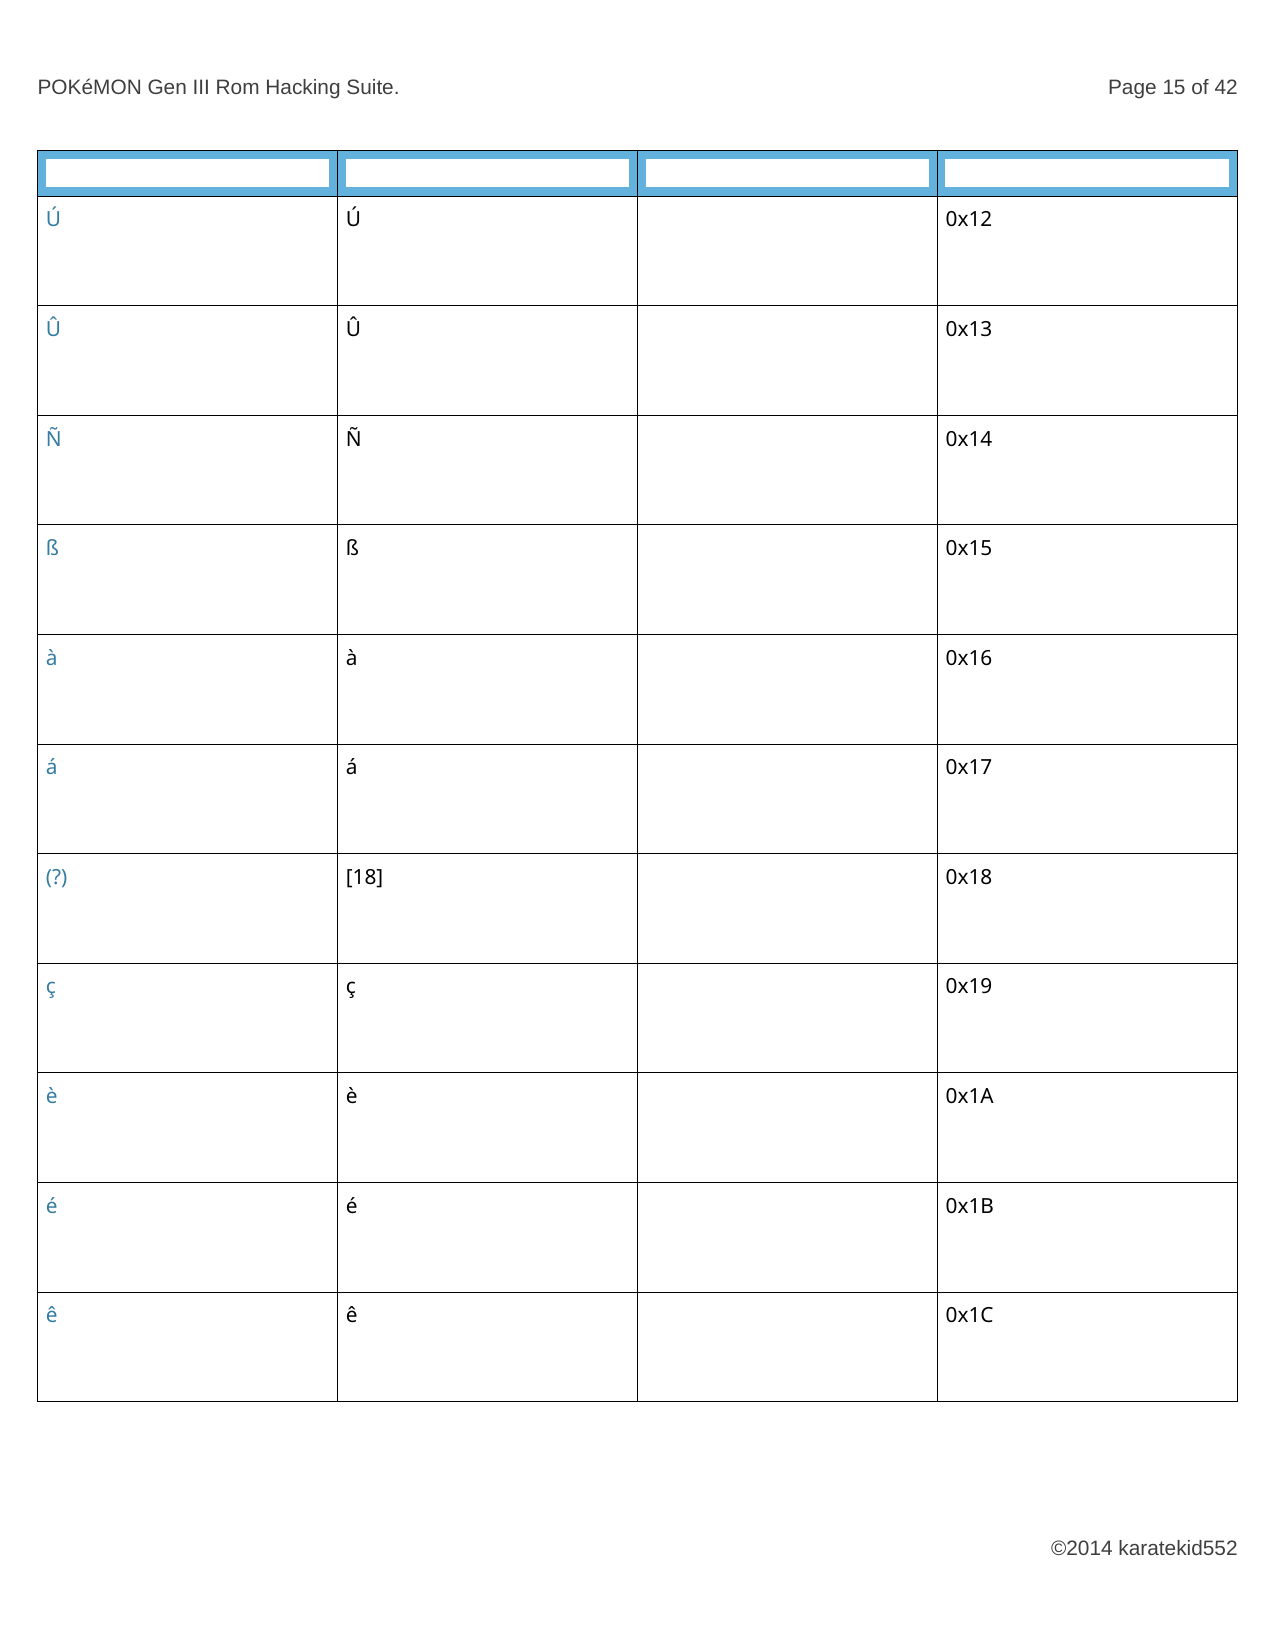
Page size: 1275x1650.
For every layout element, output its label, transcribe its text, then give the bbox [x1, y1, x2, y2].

table_cell á [38, 745, 337, 853]
table_cell [638, 745, 937, 853]
table_header What to Type (Alternate) [638, 151, 937, 196]
table_cell 0x1A [938, 1073, 1237, 1182]
table_cell 0x19 [938, 964, 1237, 1072]
table_cell ß [338, 525, 637, 634]
table_cell Û [38, 306, 337, 415]
table_cell [638, 964, 937, 1072]
table_cell Ú [338, 197, 637, 305]
table_cell ç [38, 964, 337, 1072]
table_cell 0x1C [938, 1293, 1237, 1401]
table_cell Ñ [38, 416, 337, 524]
table_cell 0x1B [938, 1183, 1237, 1291]
table_cell Û [338, 306, 637, 415]
table_cell è [338, 1073, 637, 1182]
table_cell 0x12 [938, 197, 1237, 305]
table_header Hex Value in the Rom [938, 151, 1237, 196]
table_cell ç [338, 964, 637, 1072]
table_header What to Type [338, 151, 637, 196]
table_cell [638, 854, 937, 963]
table_cell ß [38, 525, 337, 634]
table_cell [638, 1073, 937, 1182]
table_cell [638, 635, 937, 743]
table_cell á [338, 745, 637, 853]
table_cell 0x17 [938, 745, 1237, 853]
table_cell [638, 416, 937, 524]
table_cell 0x18 [938, 854, 1237, 963]
table_cell [638, 197, 937, 305]
table_cell [638, 525, 937, 634]
table_cell à [38, 635, 337, 743]
table_cell ê [338, 1293, 637, 1401]
table_header Character in the Game [38, 151, 337, 196]
table_cell [638, 306, 937, 415]
table_cell é [338, 1183, 637, 1291]
table_cell è [38, 1073, 337, 1182]
table_cell 0x16 [938, 635, 1237, 743]
table_cell [638, 1183, 937, 1291]
table_cell (?) [38, 854, 337, 963]
table_cell Ú [38, 197, 337, 305]
table_cell 0x14 [938, 416, 1237, 524]
table_cell Ñ [338, 416, 637, 524]
table_cell à [338, 635, 637, 743]
table_cell [18] [338, 854, 637, 963]
table_cell ê [38, 1293, 337, 1401]
table_cell 0x13 [938, 306, 1237, 415]
table_cell é [38, 1183, 337, 1291]
table_cell 0x15 [938, 525, 1237, 634]
table_cell [638, 1293, 937, 1401]
